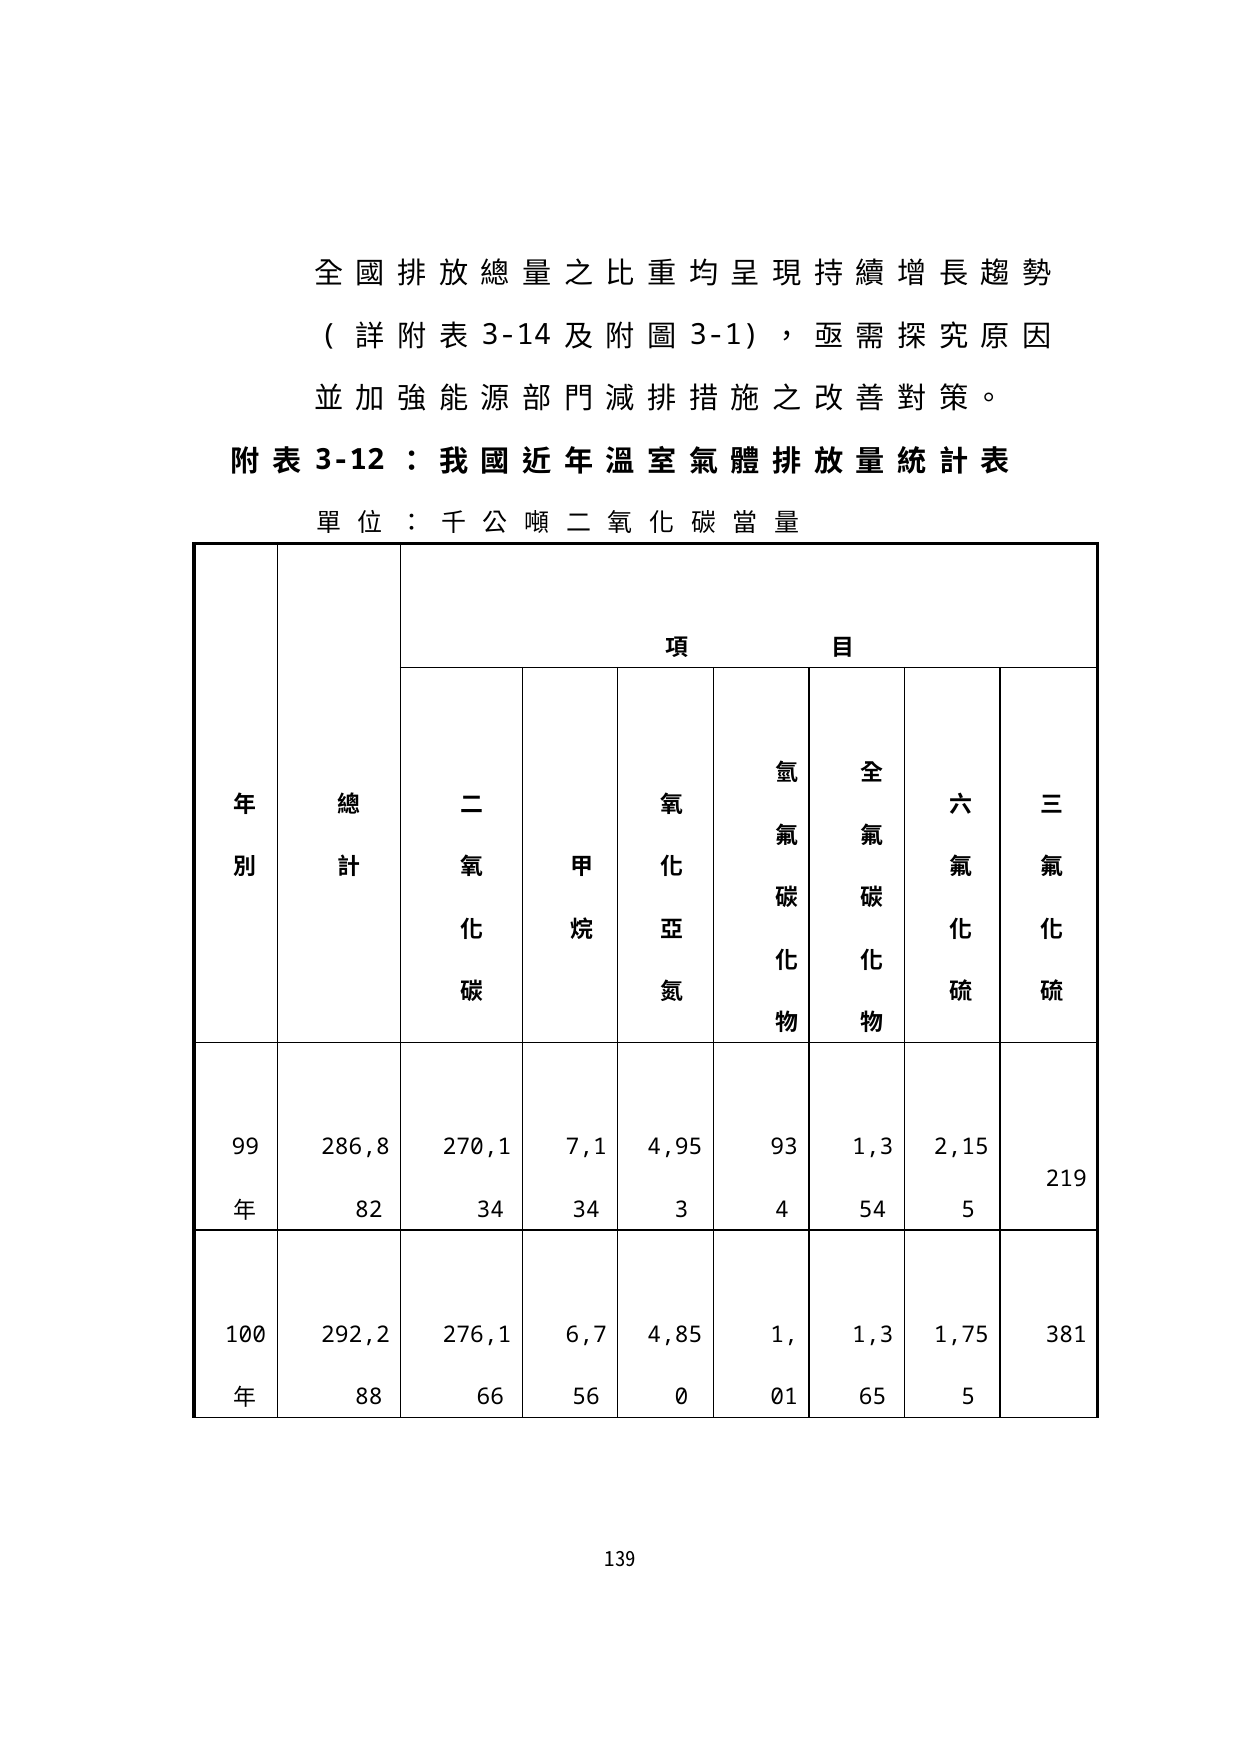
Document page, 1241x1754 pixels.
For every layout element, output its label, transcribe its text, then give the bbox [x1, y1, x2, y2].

table_cell 1,354 [810, 1043, 904, 1229]
table_cell 甲烷 [523, 668, 617, 1042]
table_cell 381 [1001, 1231, 1096, 1417]
table_cell 219 [1001, 1043, 1096, 1229]
table_cell 1,755 [905, 1231, 999, 1417]
table_cell 286,882 [278, 1043, 400, 1229]
table_cell 99年 [196, 1043, 277, 1229]
table_cell 1,01 [714, 1231, 808, 1417]
table_cell 1,365 [810, 1231, 904, 1417]
table_header 總計 [278, 545, 400, 1042]
table_cell 4,953 [618, 1043, 713, 1229]
table_cell 276,166 [401, 1231, 522, 1417]
table_cell 4,850 [618, 1231, 713, 1417]
table_cell 7,134 [523, 1043, 617, 1229]
text 附表3-12：我國近年溫室氣體排放量統計表 單位：千公噸二氧化碳當量 [186, 417, 1058, 542]
table_cell 270,134 [401, 1043, 522, 1229]
table_cell 934 [714, 1043, 808, 1229]
table_cell 100年 [196, 1231, 277, 1417]
table_cell 292,288 [278, 1231, 400, 1417]
table_cell 二氧化碳 [401, 668, 522, 1042]
table_header 項 目 [401, 545, 1096, 667]
table_cell 6,756 [523, 1231, 617, 1417]
table_cell 全氟碳化物 [810, 668, 904, 1042]
table_cell 三氟化硫 [1001, 668, 1096, 1042]
table_cell 六氟化硫 [905, 668, 999, 1042]
table_cell 氫氟碳化物 [714, 668, 808, 1042]
table_cell 氧化亞氮 [618, 668, 713, 1042]
table_header 年別 [196, 545, 277, 1042]
table_cell 2,155 [905, 1043, 999, 1229]
text 全國排放總量之比重均呈現持續增長趨勢(詳附表3-14及附圖3-1)，亟需探究原因並加強能源部門減排措施之改善對策。 [271, 229, 1058, 417]
